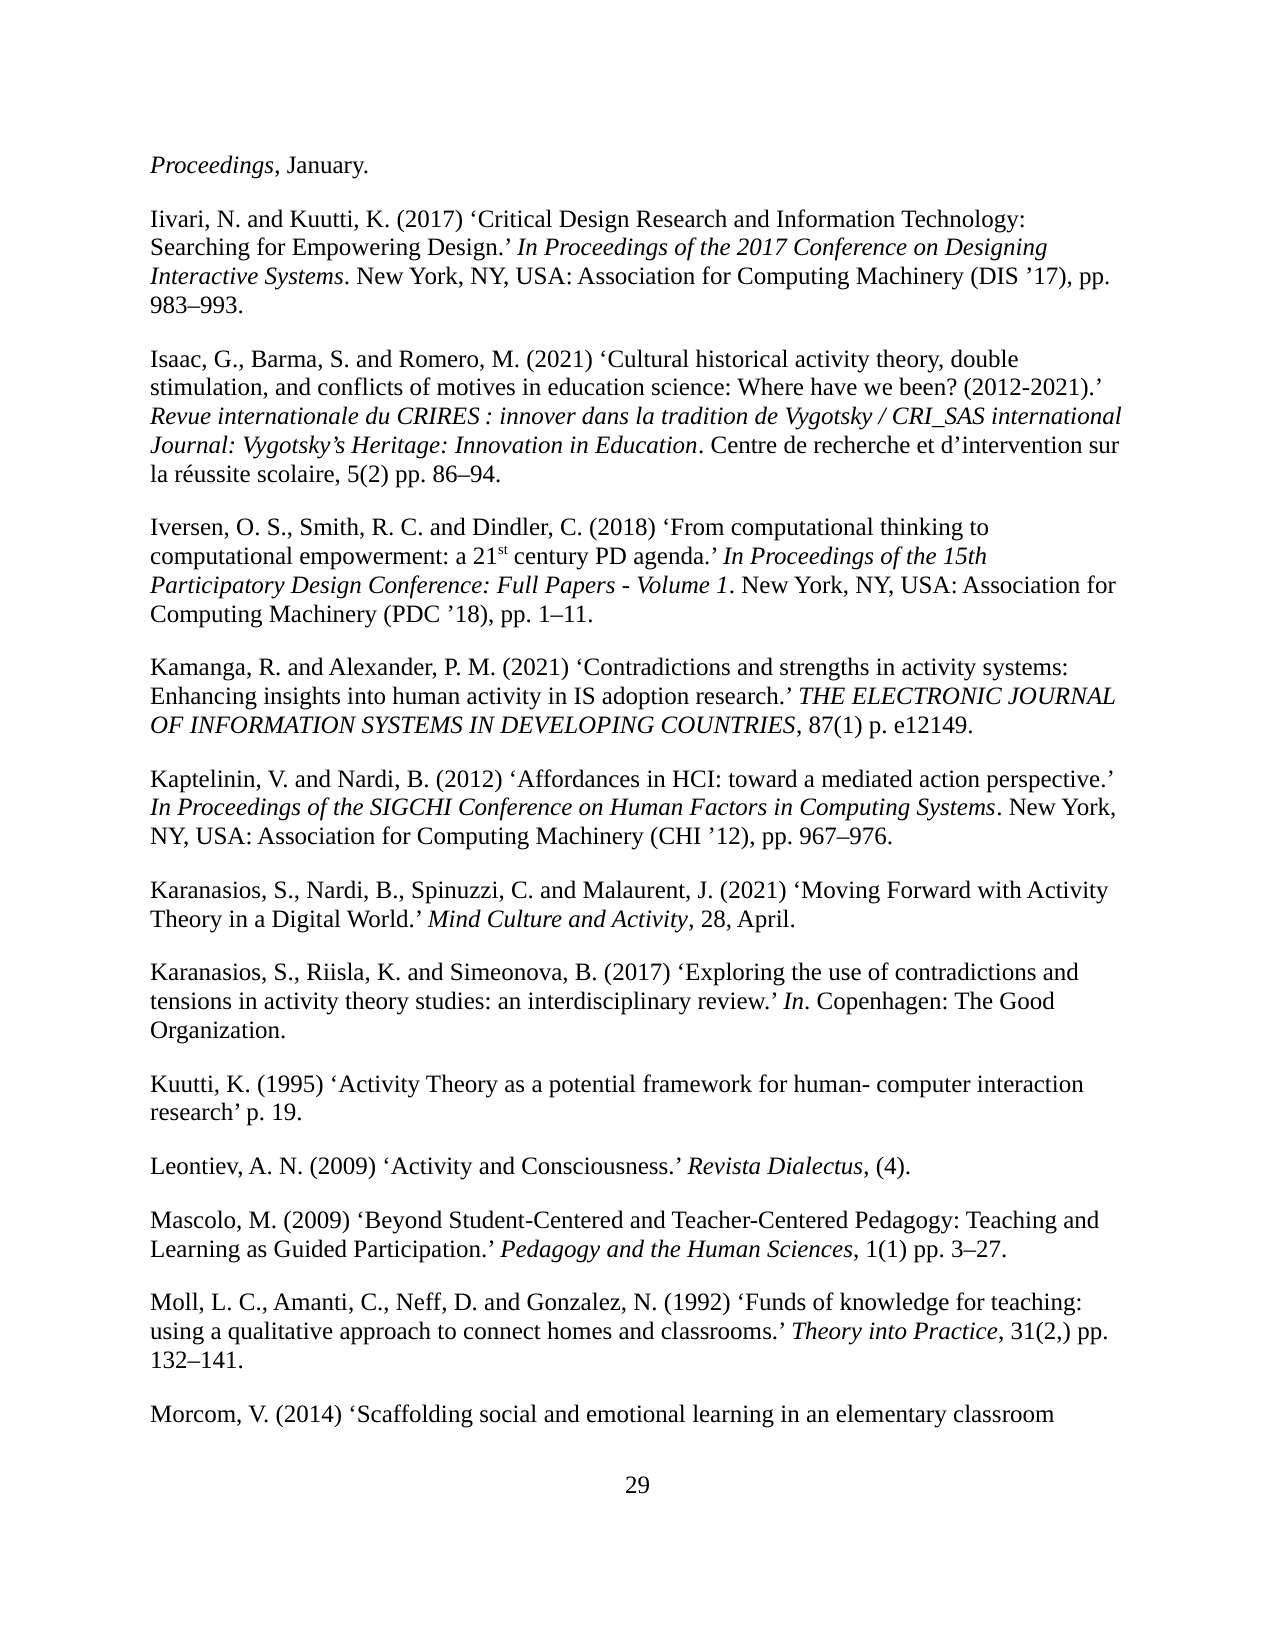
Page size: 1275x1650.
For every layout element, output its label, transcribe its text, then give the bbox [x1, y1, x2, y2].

text Iivari, N. and Kuutti, K. (2017) ‘Critical Design Research and Information Technology: Searching for Empowering Design.’ In Proceedings of the 2017 Conference on Designing Interactive Systems. New York, NY, USA: Association for Computing Machinery (DIS ’17), pp. 983–993. [150, 204, 1125, 319]
text Morcom, V. (2014) ‘Scaffolding social and emotional learning in an elementary classroom [150, 1399, 1125, 1427]
text Kuutti, K. (1995) ‘Activity Theory as a potential framework for human- computer interaction research’ p. 19. [150, 1069, 1125, 1126]
text Karanasios, S., Riisla, K. and Simeonova, B. (2017) ‘Exploring the use of contradictions and tensions in activity theory studies: an interdisciplinary review.’ In. Copenhagen: The Good Organization. [150, 957, 1125, 1044]
text Mascolo, M. (2009) ‘Beyond Student-Centered and Teacher-Centered Pedagogy: Teaching and Learning as Guided Participation.’ Pedagogy and the Human Sciences, 1(1) pp. 3–27. [150, 1205, 1125, 1262]
text Moll, L. C., Amanti, C., Neff, D. and Gonzalez, N. (1992) ‘Funds of knowledge for teaching: using a qualitative approach to connect homes and classrooms.’ Theory into Practice, 31(2,) pp. 132–141. [150, 1287, 1125, 1374]
text Leontiev, A. N. (2009) ‘Activity and Consciousness.’ Revista Dialectus, (4). [150, 1151, 1125, 1180]
text Proceedings, January. [150, 150, 1125, 179]
text Iversen, O. S., Smith, R. C. and Dindler, C. (2018) ‘From computational thinking to computational empowerment: a 21st century PD agenda.’ In Proceedings of the 15th Participatory Design Conference: Full Papers - Volume 1. New York, NY, USA: Association for Computing Machinery (PDC ’18), pp. 1–11. [150, 512, 1125, 627]
text Isaac, G., Barma, S. and Romero, M. (2021) ‘Cultural historical activity theory, double stimulation, and conflicts of motives in education science: Where have we been? (2012-2021).’ Revue internationale du CRIRES : innover dans la tradition de Vygotsky / CRI_SAS international Journal: Vygotsky’s Heritage: Innovation in Education. Centre de recherche et d’intervention sur la réussite scolaire, 5(2) pp. 86–94. [150, 344, 1125, 487]
text Kaptelinin, V. and Nardi, B. (2012) ‘Affordances in HCI: toward a mediated action perspective.’ In Proceedings of the SIGCHI Conference on Human Factors in Computing Systems. New York, NY, USA: Association for Computing Machinery (CHI ’12), pp. 967–976. [150, 764, 1125, 850]
text Karanasios, S., Nardi, B., Spinuzzi, C. and Malaurent, J. (2021) ‘Moving Forward with Activity Theory in a Digital World.’ Mind Culture and Activity, 28, April. [150, 875, 1125, 932]
text Kamanga, R. and Alexander, P. M. (2021) ‘Contradictions and strengths in activity systems: Enhancing insights into human activity in IS adoption research.’ THE ELECTRONIC JOURNAL OF INFORMATION SYSTEMS IN DEVELOPING COUNTRIES, 87(1) p. e12149. [150, 652, 1125, 739]
